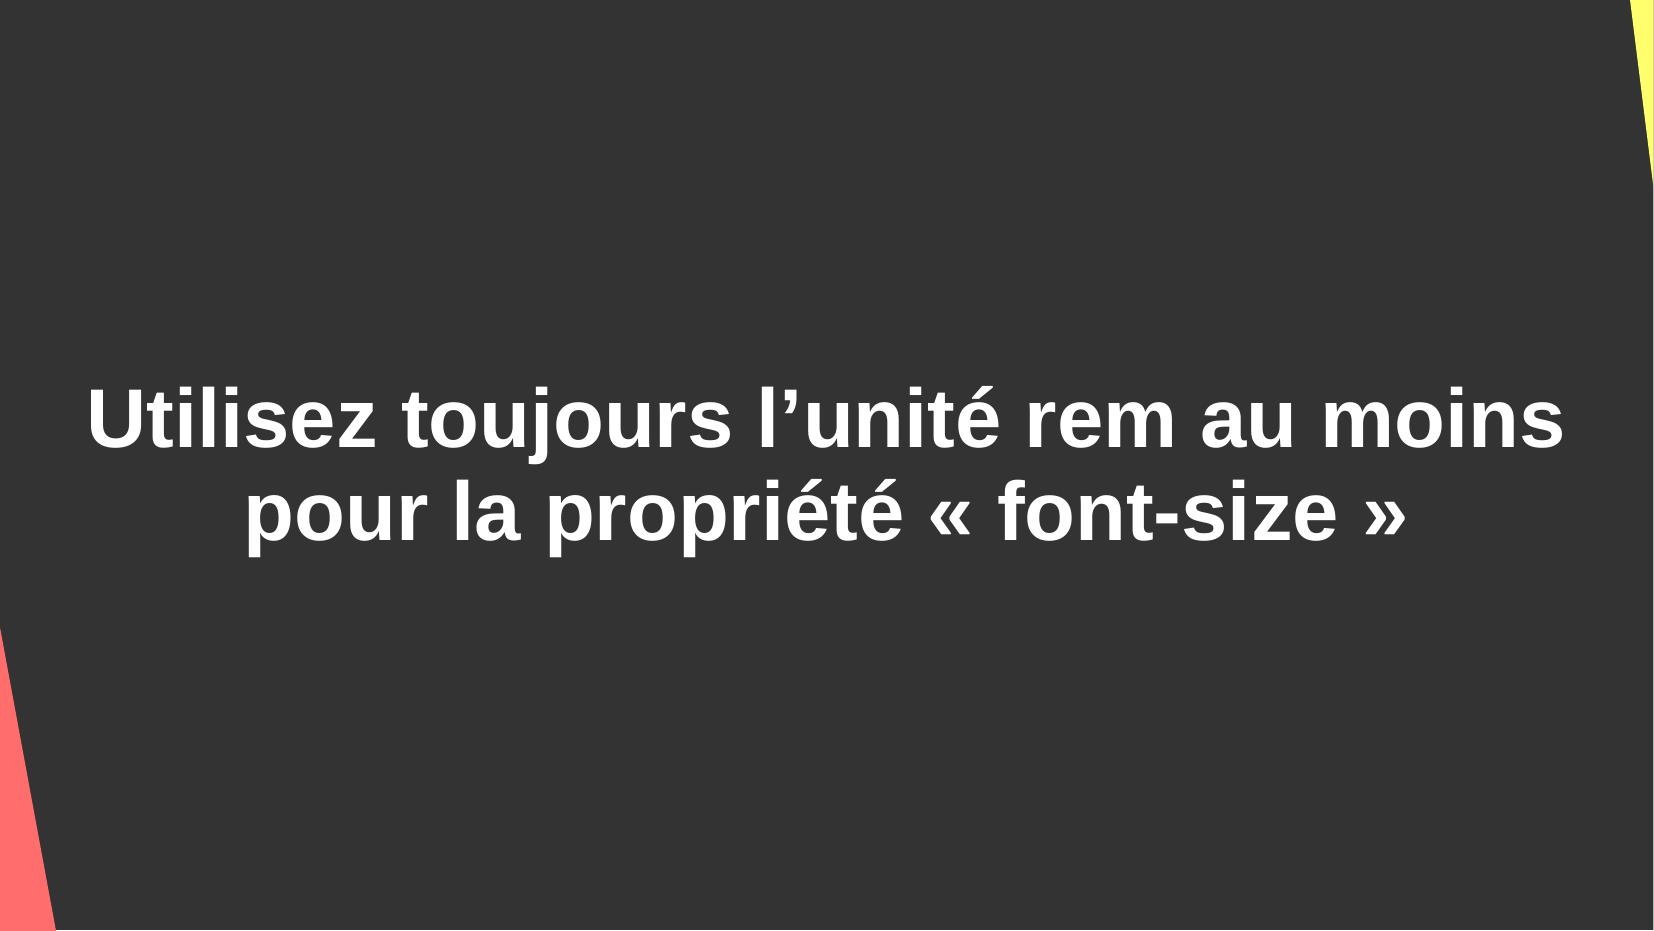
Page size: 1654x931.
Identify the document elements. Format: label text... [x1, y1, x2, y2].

text_box [1630, 0, 1654, 192]
text_box [0, 627, 57, 931]
title Utilisez toujours l’unité rem au moins pour la propriété « font-size » [82, 372, 1571, 559]
